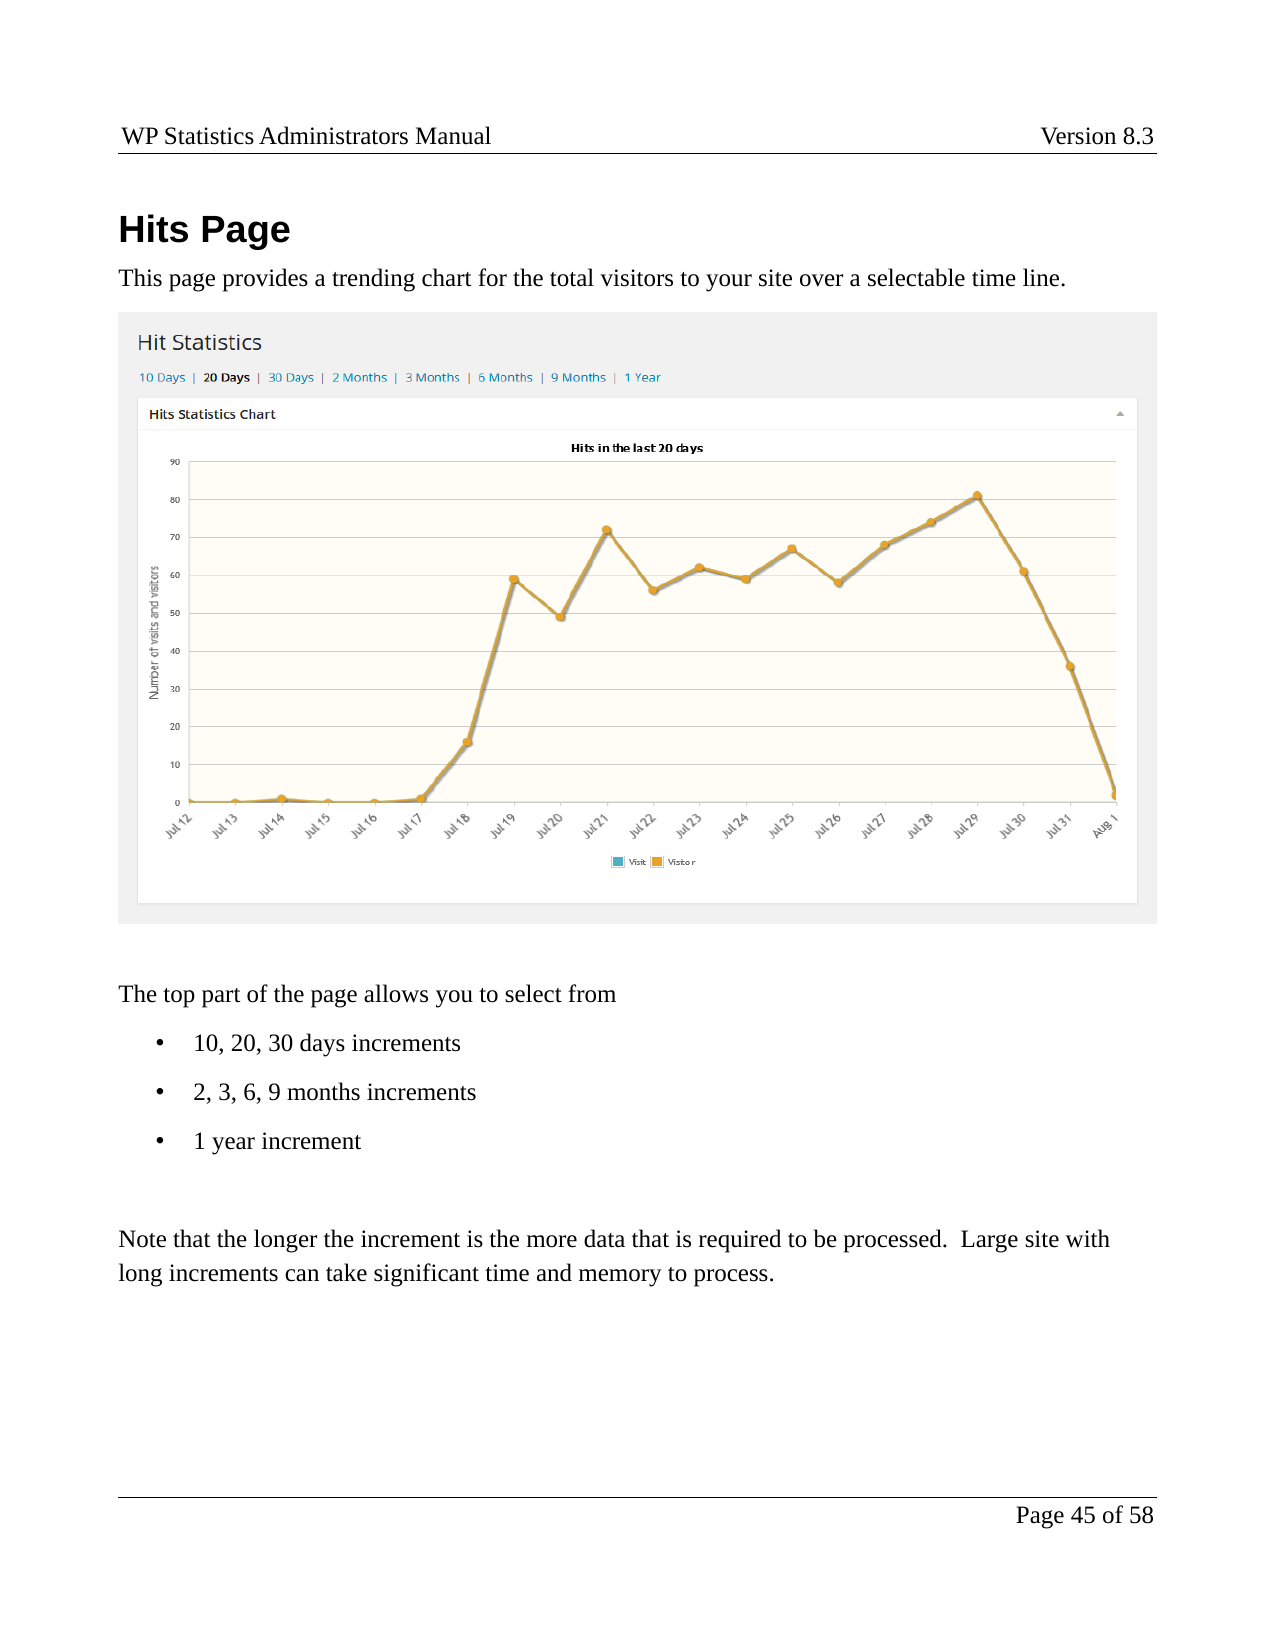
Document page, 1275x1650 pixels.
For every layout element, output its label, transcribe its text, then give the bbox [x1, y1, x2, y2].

subtitle Hits Page [118, 207, 1157, 251]
list 10, 20, 30 days increments [156, 1028, 1157, 1056]
text Note that the longer the increment is the more data that is required to be processed. Large site with long increments can take significant time and memory to process. [118, 1224, 1157, 1287]
text This page provides a trending chart for the total visitors to your site over a selectable time line. [118, 263, 1157, 292]
picture [118, 312, 1157, 924]
list 2, 3, 6, 9 months increments [156, 1077, 1157, 1106]
list 1 year increment [156, 1126, 1157, 1154]
text The top part of the page allows you to select from [118, 979, 1157, 1007]
